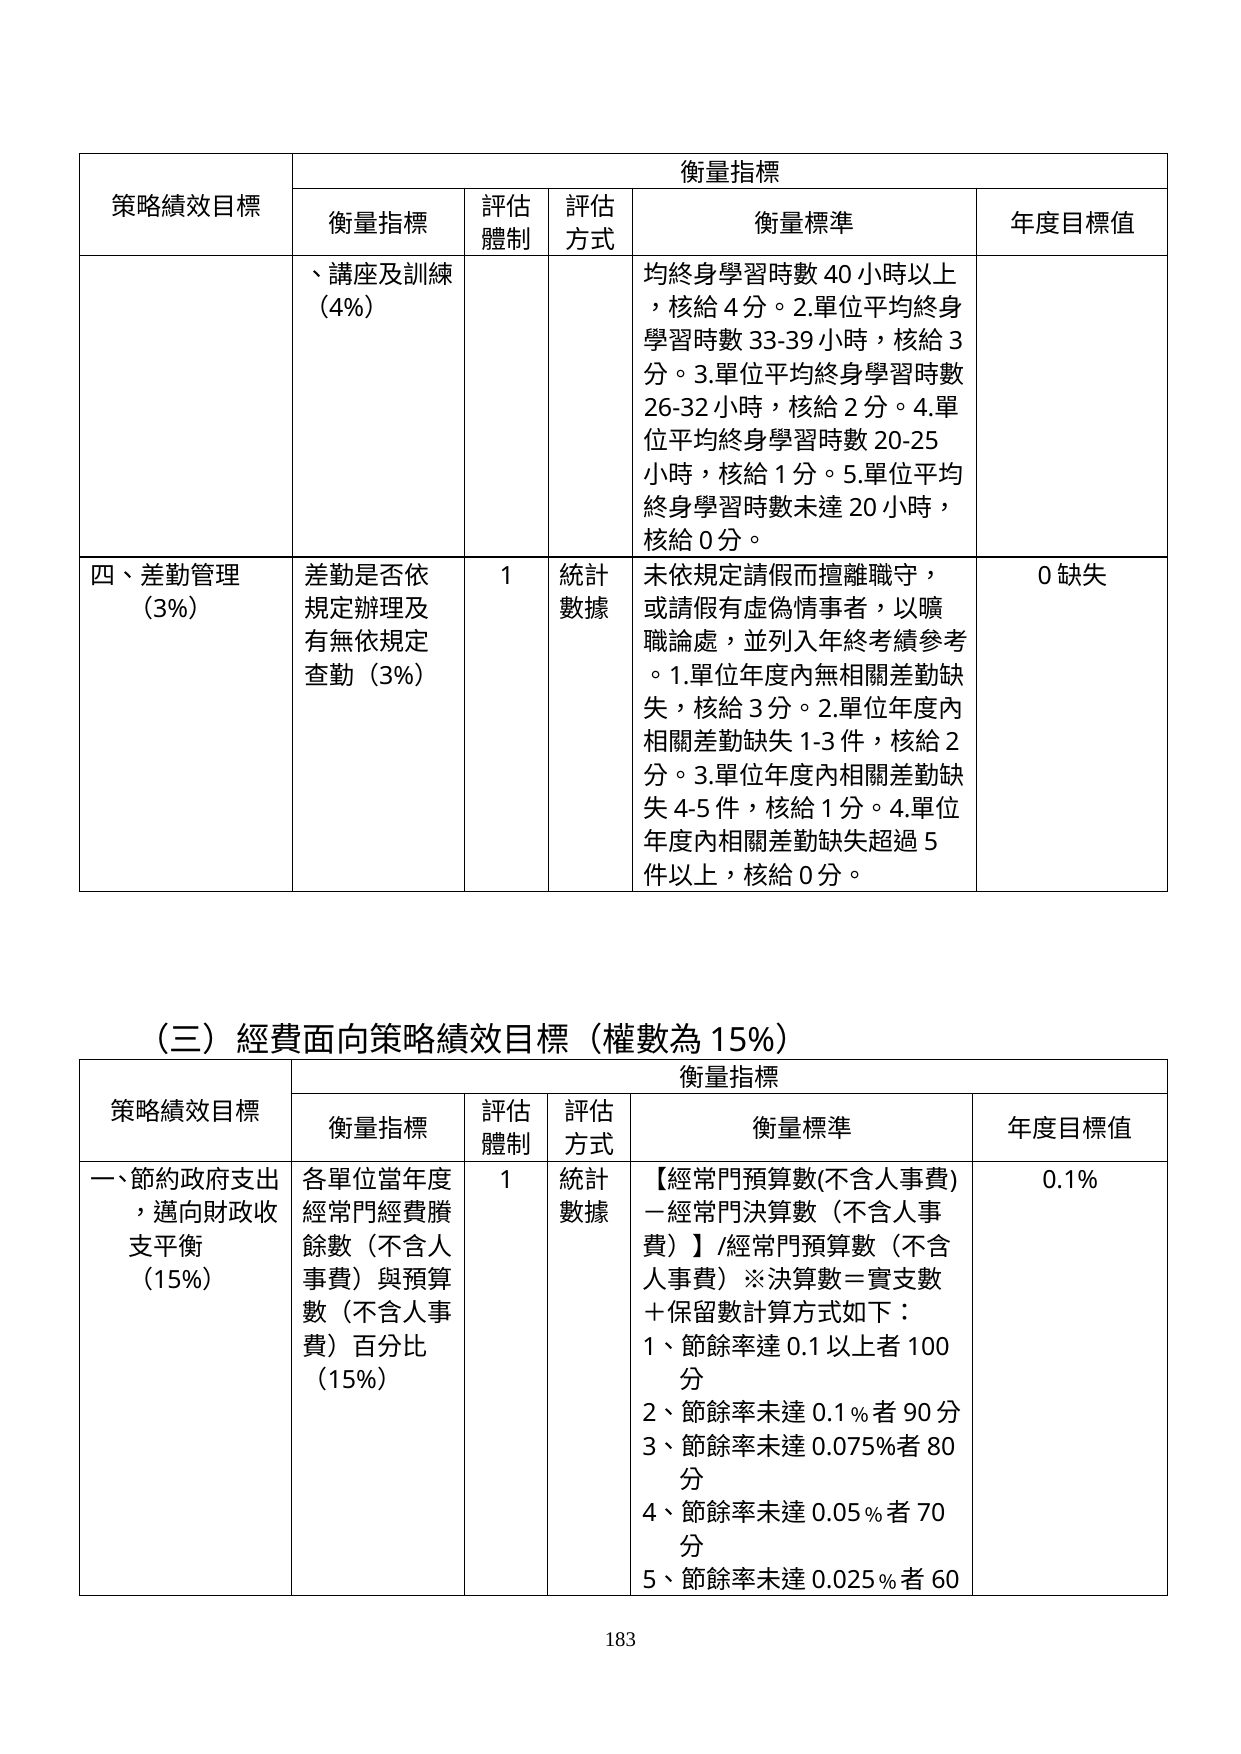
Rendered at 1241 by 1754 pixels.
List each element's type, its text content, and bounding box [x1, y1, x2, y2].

table_cell 【經常門預算數(不含人事費)－經常門決算數（不含人事費）】/經常門預算數（不含人事費）※決算數＝實支數＋保留數計算方式如下： 1、節餘率達0.1以上者100分 2、節餘率未達 0.1﹪者 90分 3、節餘率未達0.075%者 80分 4、節餘率未達0.05﹪者 70分 5、節餘率未達0.025﹪者 60 [631, 1162, 972, 1595]
table_header 策略績效目標 [80, 154, 292, 255]
table_cell 、講座及訓練（4%） [293, 256, 464, 556]
table_cell 年度目標值 [977, 189, 1167, 255]
table_cell 年度目標值 [973, 1094, 1167, 1161]
table_header 策略績效目標 [80, 1060, 291, 1161]
table_cell 各單位當年度經常門經費賸餘數（不含人事費）與預算數（不含人事費）百分比 （15%） [292, 1162, 464, 1595]
table_cell 評估方式 [549, 189, 632, 255]
table_header 衡量指標 [293, 154, 1167, 188]
table_cell 評估體制 [465, 189, 548, 255]
table_cell 衡量標準 [631, 1094, 972, 1161]
table_cell 衡量指標 [293, 189, 464, 255]
table_cell 未依規定請假而擅離職守，或請假有虛偽情事者，以曠職論處，並列入年終考績參考。1.單位年度內無相關差勤缺失，核給3分。2.單位年度內相關差勤缺失1-3件，核給2分。3.單位年度內相關差勤缺失4-5件，核給1分。4.單位年度內相關差勤缺失超過5件以上，核給0分。 [633, 558, 976, 891]
table_cell 統計數據 [549, 558, 632, 891]
table_header 衡量指標 [292, 1060, 1167, 1093]
table_cell 0.1% [973, 1162, 1167, 1595]
table_cell 均終身學習時數40小時以上，核給4分。2.單位平均終身學習時數33-39小時，核給3分。3.單位平均終身學習時數26-32小時，核給2分。4.單位平均終身學習時數20-25小時，核給1分。5.單位平均終身學習時數未達20小時，核給0分。 [633, 256, 976, 556]
table_cell 評估方式 [548, 1094, 630, 1161]
text （三）經費面向策略績效目標（權數為15%） [136, 1025, 1104, 1058]
table_cell 差勤是否依規定辦理及有無依規定查勤（3%） [293, 558, 464, 891]
table_cell 評估體制 [465, 1094, 547, 1161]
table_cell 統計數據 [548, 1162, 630, 1595]
table_cell 衡量標準 [633, 189, 976, 255]
table_cell 1 [465, 1162, 547, 1595]
table_cell 1 [465, 558, 548, 891]
table_cell [977, 256, 1167, 556]
table_cell 衡量指標 [292, 1094, 464, 1161]
table_cell [549, 256, 632, 556]
table_cell 一、節約政府支出，邁向財政收支平衡 （15%） [80, 1162, 291, 1595]
table_cell 0缺失 [977, 558, 1167, 891]
table_cell 四、差勤管理 （3%） [80, 558, 292, 891]
table_cell [465, 256, 548, 556]
table_cell [80, 256, 292, 556]
